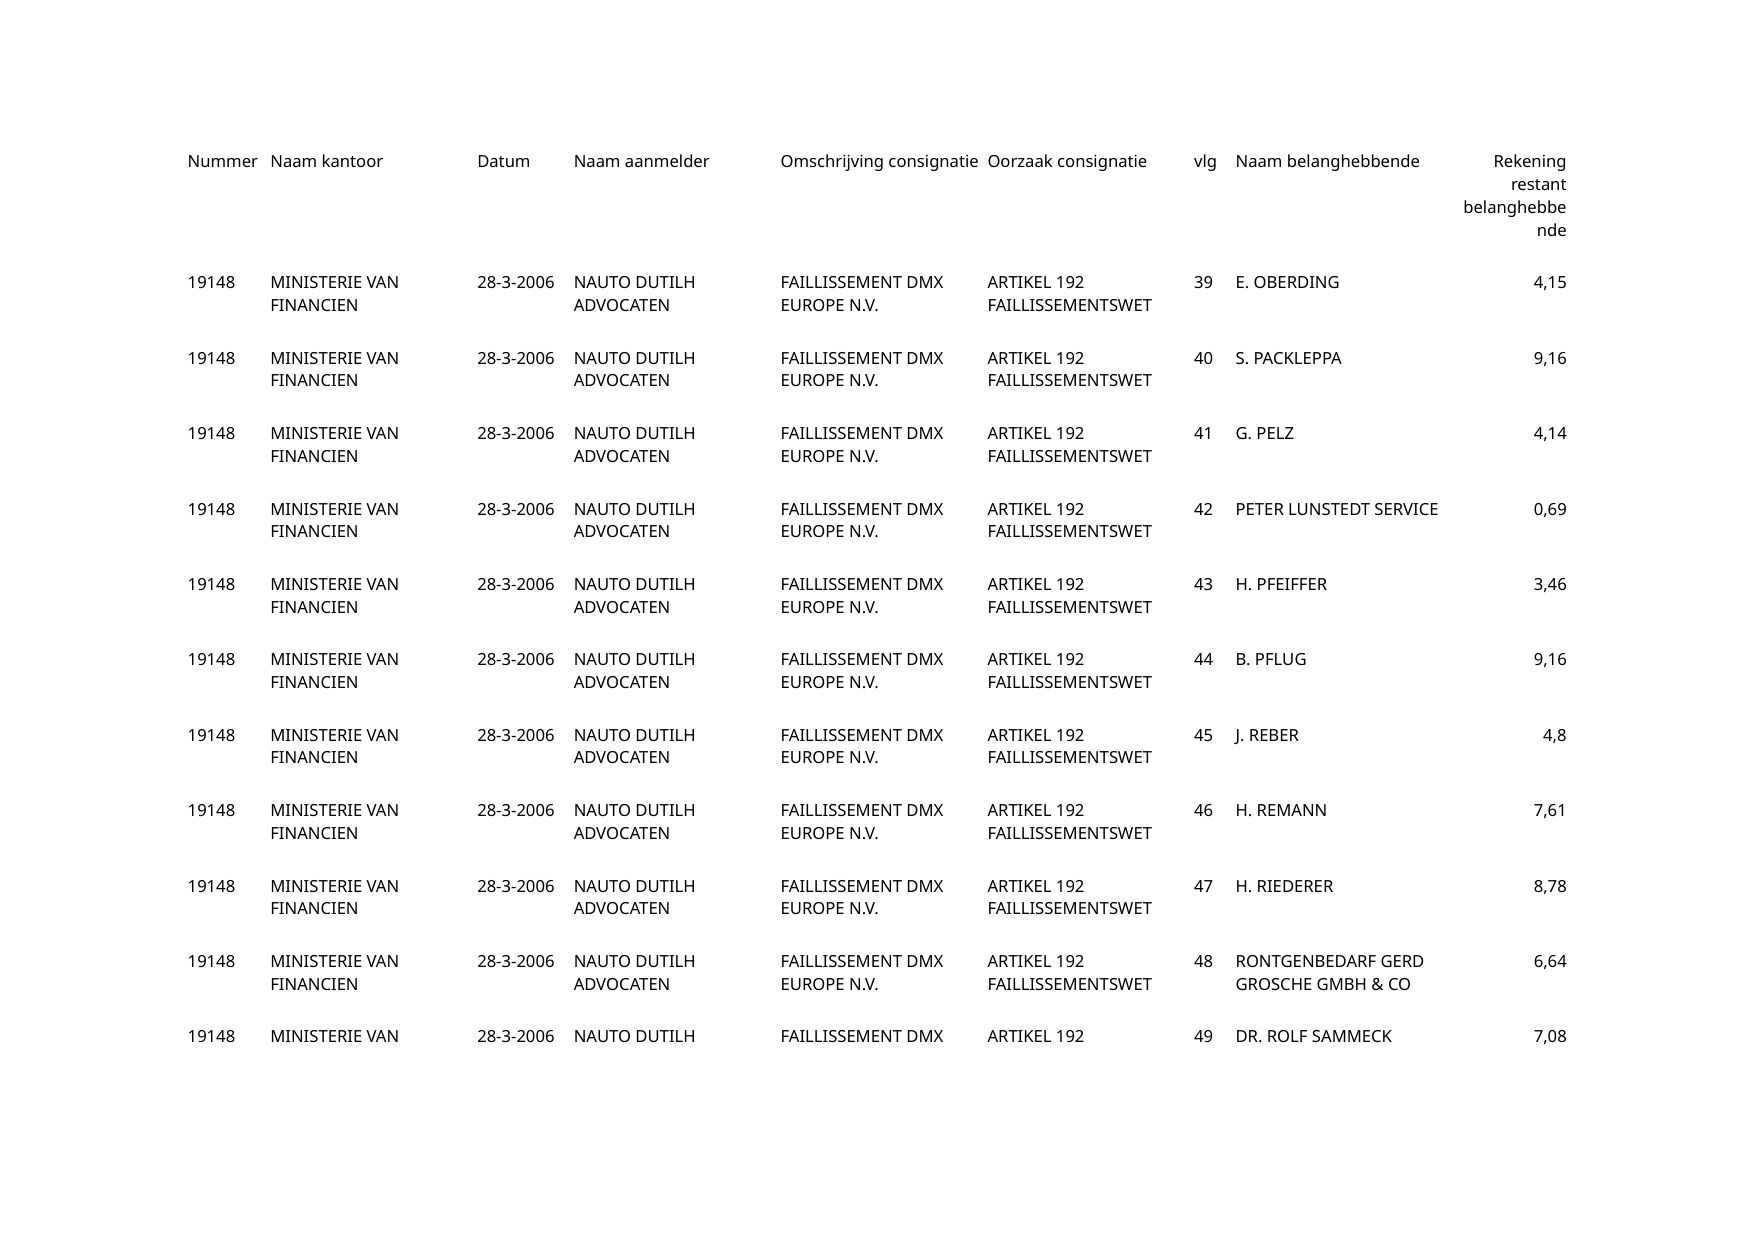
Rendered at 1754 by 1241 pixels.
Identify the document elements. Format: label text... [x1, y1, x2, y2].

table_cell ARTIKEL 192 FAILLISSEMENTSWET [987, 799, 1194, 874]
table_cell 28-3-2006 [477, 271, 573, 346]
table_cell MINISTERIE VAN FINANCIEN [270, 573, 477, 648]
table_cell H. REMANN [1235, 799, 1456, 874]
table_cell 28-3-2006 [477, 799, 573, 874]
table_cell MINISTERIE VAN FINANCIEN [270, 346, 477, 422]
table_cell DR. ROLF SAMMECK [1235, 1025, 1456, 1078]
table_cell 49 [1194, 1025, 1235, 1078]
table_cell FAILLISSEMENT DMX EUROPE N.V. [780, 648, 987, 723]
table_cell 19148 [188, 346, 270, 422]
table_cell FAILLISSEMENT DMX EUROPE N.V. [780, 723, 987, 799]
table_cell FAILLISSEMENT DMX EUROPE N.V. [780, 346, 987, 422]
table_cell 43 [1194, 573, 1235, 648]
table_cell ARTIKEL 192 FAILLISSEMENTSWET [987, 497, 1194, 572]
table_cell ARTIKEL 192 FAILLISSEMENTSWET [987, 422, 1194, 497]
table_header Omschrijving consignatie [780, 150, 987, 271]
table_cell ARTIKEL 192 [987, 1025, 1194, 1078]
table_cell 28-3-2006 [477, 346, 573, 422]
table_cell ARTIKEL 192 FAILLISSEMENTSWET [987, 723, 1194, 799]
table_cell ARTIKEL 192 FAILLISSEMENTSWET [987, 271, 1194, 346]
table_cell 19148 [188, 723, 270, 799]
table_cell 19148 [188, 799, 270, 874]
table_cell MINISTERIE VAN [270, 1025, 477, 1078]
table_cell ARTIKEL 192 FAILLISSEMENTSWET [987, 874, 1194, 949]
table_cell 28-3-2006 [477, 573, 573, 648]
table_cell 19148 [188, 573, 270, 648]
table_cell 41 [1194, 422, 1235, 497]
table_cell NAUTO DUTILH ADVOCATEN [574, 346, 780, 422]
table_cell FAILLISSEMENT DMX EUROPE N.V. [780, 874, 987, 949]
table_cell ARTIKEL 192 FAILLISSEMENTSWET [987, 950, 1194, 1025]
table_cell 8,78 [1456, 874, 1566, 949]
table_cell 0,69 [1456, 497, 1566, 572]
table_cell NAUTO DUTILH ADVOCATEN [574, 497, 780, 572]
table_cell 46 [1194, 799, 1235, 874]
table_cell FAILLISSEMENT DMX EUROPE N.V. [780, 799, 987, 874]
table_cell 28-3-2006 [477, 950, 573, 1025]
table_header Naam belanghebbende [1235, 150, 1456, 271]
table_cell NAUTO DUTILH ADVOCATEN [574, 422, 780, 497]
table_cell 28-3-2006 [477, 723, 573, 799]
table_cell 47 [1194, 874, 1235, 949]
table_cell MINISTERIE VAN FINANCIEN [270, 874, 477, 949]
table_cell FAILLISSEMENT DMX EUROPE N.V. [780, 950, 987, 1025]
table_cell H. RIEDERER [1235, 874, 1456, 949]
table_cell 9,16 [1456, 346, 1566, 422]
table_header vlg [1194, 150, 1235, 271]
table_cell H. PFEIFFER [1235, 573, 1456, 648]
table_cell 42 [1194, 497, 1235, 572]
table_cell 45 [1194, 723, 1235, 799]
table_cell 9,16 [1456, 648, 1566, 723]
table_cell FAILLISSEMENT DMX EUROPE N.V. [780, 422, 987, 497]
table_cell 19148 [188, 950, 270, 1025]
table_header Nummer [188, 150, 270, 271]
table_cell PETER LUNSTEDT SERVICE [1235, 497, 1456, 572]
table_header Oorzaak consignatie [987, 150, 1194, 271]
table_cell J. REBER [1235, 723, 1456, 799]
table_cell FAILLISSEMENT DMX EUROPE N.V. [780, 573, 987, 648]
table_cell S. PACKLEPPA [1235, 346, 1456, 422]
table_cell 7,61 [1456, 799, 1566, 874]
table_cell 19148 [188, 1025, 270, 1078]
table_cell MINISTERIE VAN FINANCIEN [270, 271, 477, 346]
table_cell NAUTO DUTILH [574, 1025, 780, 1078]
table_cell 44 [1194, 648, 1235, 723]
table_header Naam kantoor [270, 150, 477, 271]
table_cell G. PELZ [1235, 422, 1456, 497]
table_cell RONTGENBEDARF GERD GROSCHE GMBH & CO [1235, 950, 1456, 1025]
table_cell 28-3-2006 [477, 1025, 573, 1078]
table_cell NAUTO DUTILH ADVOCATEN [574, 874, 780, 949]
table_cell 4,8 [1456, 723, 1566, 799]
table_cell E. OBERDING [1235, 271, 1456, 346]
table_cell MINISTERIE VAN FINANCIEN [270, 497, 477, 572]
table_cell FAILLISSEMENT DMX EUROPE N.V. [780, 497, 987, 572]
table_cell MINISTERIE VAN FINANCIEN [270, 950, 477, 1025]
table_cell 28-3-2006 [477, 497, 573, 572]
table_cell 19148 [188, 271, 270, 346]
table_cell ARTIKEL 192 FAILLISSEMENTSWET [987, 346, 1194, 422]
table_cell 19148 [188, 497, 270, 572]
table_cell 28-3-2006 [477, 874, 573, 949]
table_cell 28-3-2006 [477, 422, 573, 497]
table_cell FAILLISSEMENT DMX EUROPE N.V. [780, 271, 987, 346]
table_cell 4,15 [1456, 271, 1566, 346]
table_cell 19148 [188, 874, 270, 949]
table_cell ARTIKEL 192 FAILLISSEMENTSWET [987, 573, 1194, 648]
table_cell NAUTO DUTILH ADVOCATEN [574, 723, 780, 799]
table_cell 3,46 [1456, 573, 1566, 648]
table_cell 40 [1194, 346, 1235, 422]
table_cell NAUTO DUTILH ADVOCATEN [574, 799, 780, 874]
table_header Naam aanmelder [574, 150, 780, 271]
table_cell MINISTERIE VAN FINANCIEN [270, 648, 477, 723]
table_header Datum [477, 150, 573, 271]
table_cell FAILLISSEMENT DMX [780, 1025, 987, 1078]
table_cell 19148 [188, 422, 270, 497]
table_cell NAUTO DUTILH ADVOCATEN [574, 950, 780, 1025]
table_header Rekening restant belanghebbende [1456, 150, 1566, 271]
table_cell MINISTERIE VAN FINANCIEN [270, 422, 477, 497]
table_cell ARTIKEL 192 FAILLISSEMENTSWET [987, 648, 1194, 723]
table_cell NAUTO DUTILH ADVOCATEN [574, 573, 780, 648]
table_cell 19148 [188, 648, 270, 723]
table_cell B. PFLUG [1235, 648, 1456, 723]
table_cell 48 [1194, 950, 1235, 1025]
table_cell 28-3-2006 [477, 648, 573, 723]
table_cell MINISTERIE VAN FINANCIEN [270, 799, 477, 874]
table_cell MINISTERIE VAN FINANCIEN [270, 723, 477, 799]
table_cell 4,14 [1456, 422, 1566, 497]
table_cell NAUTO DUTILH ADVOCATEN [574, 648, 780, 723]
table_cell 39 [1194, 271, 1235, 346]
table_cell 6,64 [1456, 950, 1566, 1025]
table_cell NAUTO DUTILH ADVOCATEN [574, 271, 780, 346]
table_cell 7,08 [1456, 1025, 1566, 1078]
